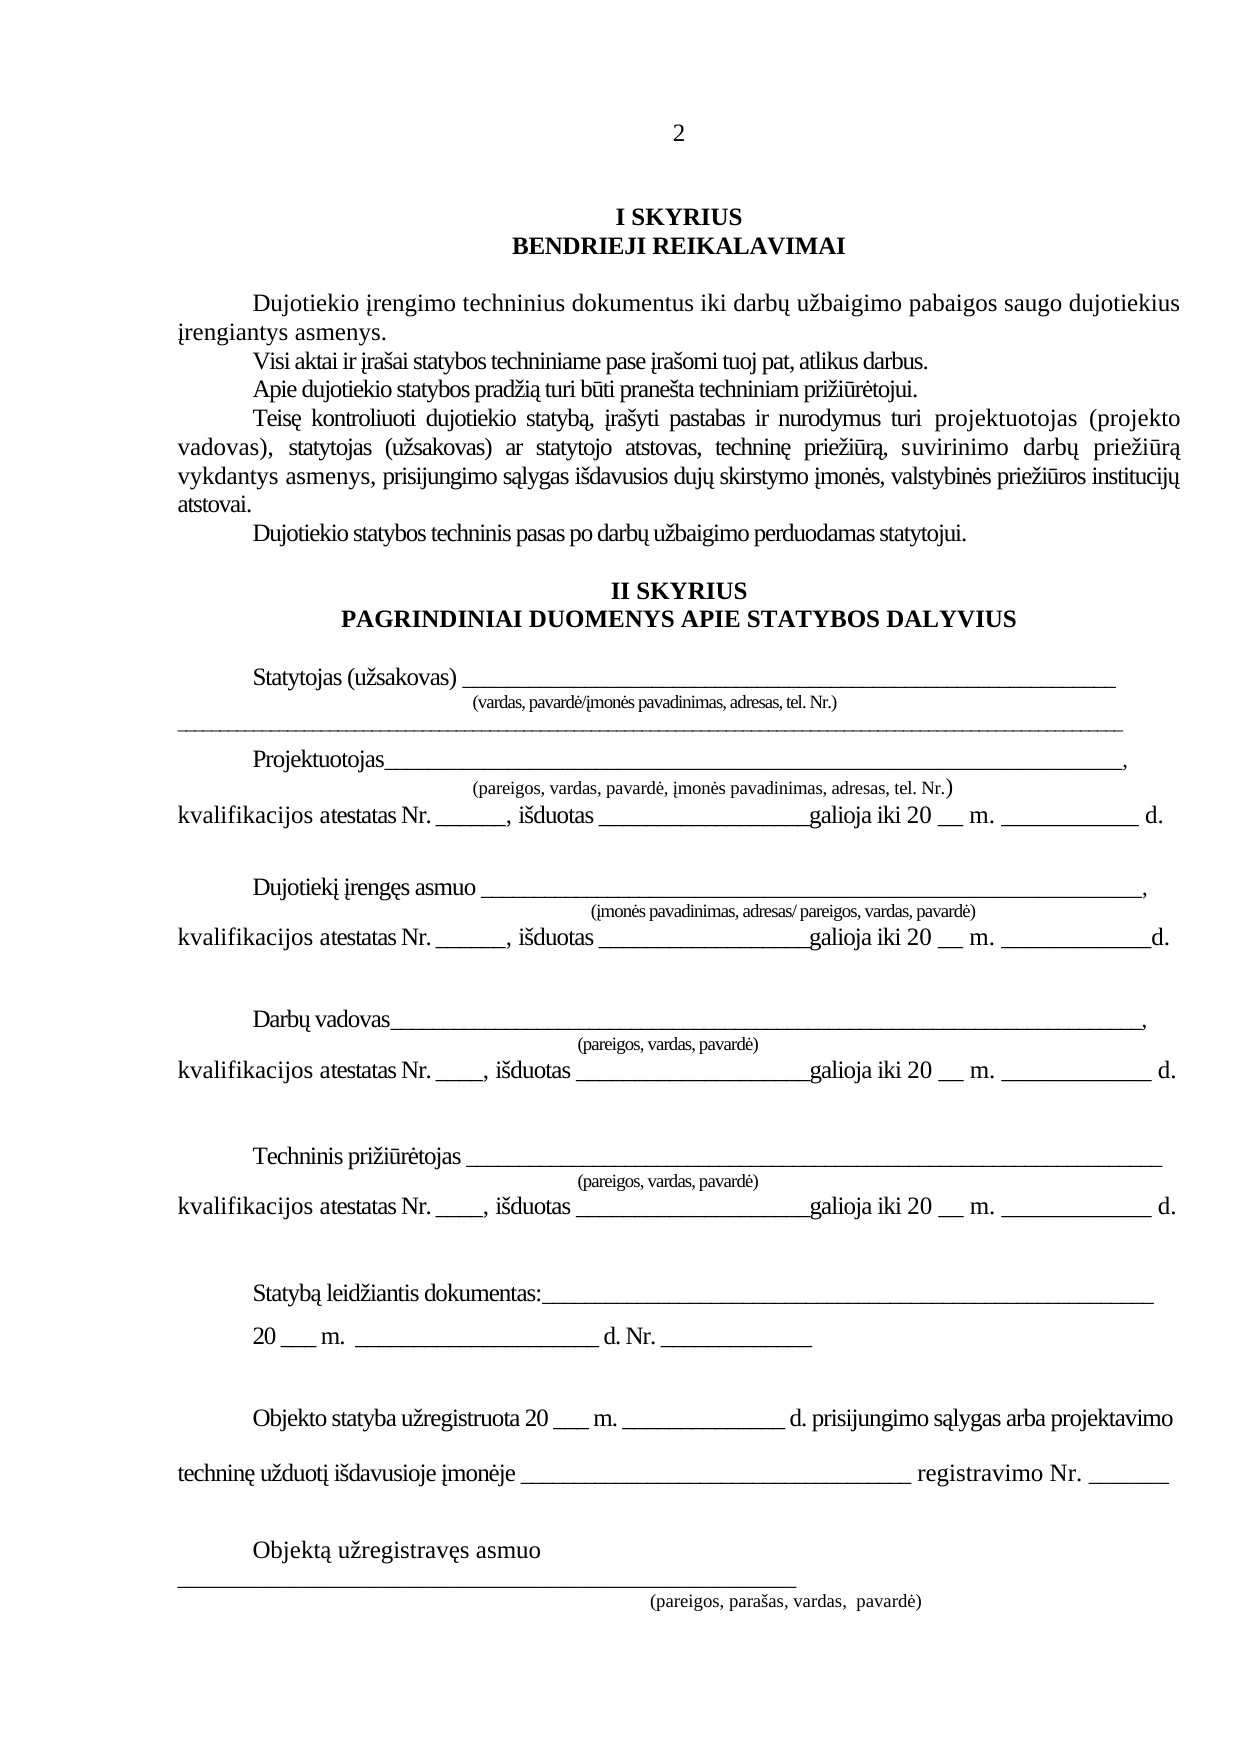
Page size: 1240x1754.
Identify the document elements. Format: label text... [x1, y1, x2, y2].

text kvalifikacijos atestatas Nr. ____, išduotas ____________________galioja iki 20 __ m. ____________ d. [177, 1055, 1181, 1083]
text Dujotiekį įrengęs asmuo ___________________________________________________________, [177, 872, 1181, 900]
text Objektą užregistravęs asmuo ______________________________________________________ [177, 1535, 1181, 1590]
text (vardas, pavardė/įmonės pavadinimas, adresas, tel. Nr.) [177, 691, 1181, 712]
text Techninis prižiūrėtojas __________________________________________________________________ [177, 1141, 1181, 1170]
text Visi aktai ir įrašai statybos techniniame pase įrašomi tuoj pat, atlikus darbus. [177, 346, 1181, 374]
text 20 ___ m. _____________________ d. Nr. _____________ [177, 1321, 1181, 1349]
text Apie dujotiekio statybos pradžią turi būti pranešta techniniam prižiūrėtojui. [177, 374, 1181, 403]
text (pareigos, parašas, vardas, pavardė) [177, 1590, 1181, 1612]
text BENDRIEJI REIKALAVIMAI [177, 231, 1181, 259]
text (įmonės pavadinimas, adresas/ pareigos, vardas, pavardė) [180, 900, 1181, 922]
text ________________________________________________________________________________________________________________ [177, 712, 1181, 734]
text Dujotiekio statybos techninis pasas po darbų užbaigimo perduodamas statytojui. [177, 518, 1181, 547]
text Teisę kontroliuoti dujotiekio statybą, įrašyti pastabas ir nurodymus turi projektuotojas (projekto vadovas), statytojas (užsakovas) ar statytojo atstovas, techninę priežiūrą, suvirinimo darbų priežiūrą vykdantys asmenys, prisijungimo sąlygas išdavusios dujų skirstymo įmonės, valstybinės priežiūros institucijų atstovai. [177, 403, 1181, 518]
text kvalifikacijos atestatas Nr. ______, išduotas __________________galioja iki 20 __ m. ____________d. [177, 922, 1181, 951]
text Projektuotojas __________________________________________, [177, 744, 1181, 773]
text kvalifikacijos atestatas Nr. ____, išduotas ____________________galioja iki 20 __ m. ____________ d. [177, 1191, 1181, 1220]
text II SKYRIUS [177, 576, 1181, 604]
text Dujotiekio įrengimo techninius dokumentus iki darbų užbaigimo pabaigos saugo dujotiekius įrengiantys asmenys. [177, 288, 1181, 346]
text Pagrindiniai duomenys apie statybos dalyvius [177, 604, 1181, 633]
text Objekto statyba užregistruota 20 ___ m. ______________ d. prisijungimo sąlygas arba projektavimo [177, 1403, 1181, 1432]
text (pareigos, vardas, pavardė) [177, 1170, 1181, 1191]
text Darbų vadovas________________________________________________________________________, [177, 1004, 1181, 1033]
text Statytojas (užsakovas) _____________________________________________ [177, 662, 1181, 691]
text I SKYRIUS [177, 202, 1181, 231]
text kvalifikacijos atestatas Nr. ______, išduotas __________________galioja iki 20 __ m. ___________ d. [177, 800, 1181, 828]
text Statybą leidžiantis dokumentas:__________________________________________________________ [177, 1278, 1181, 1306]
text techninę užduotį išdavusioje įmonėje _____________________________________ registravimo Nr. _______ [177, 1458, 1181, 1487]
text (pareigos, vardas, pavardė, įmonės pavadinimas, adresas, tel. Nr.) [177, 773, 1181, 800]
text (pareigos, vardas, pavardė) [177, 1033, 1181, 1055]
